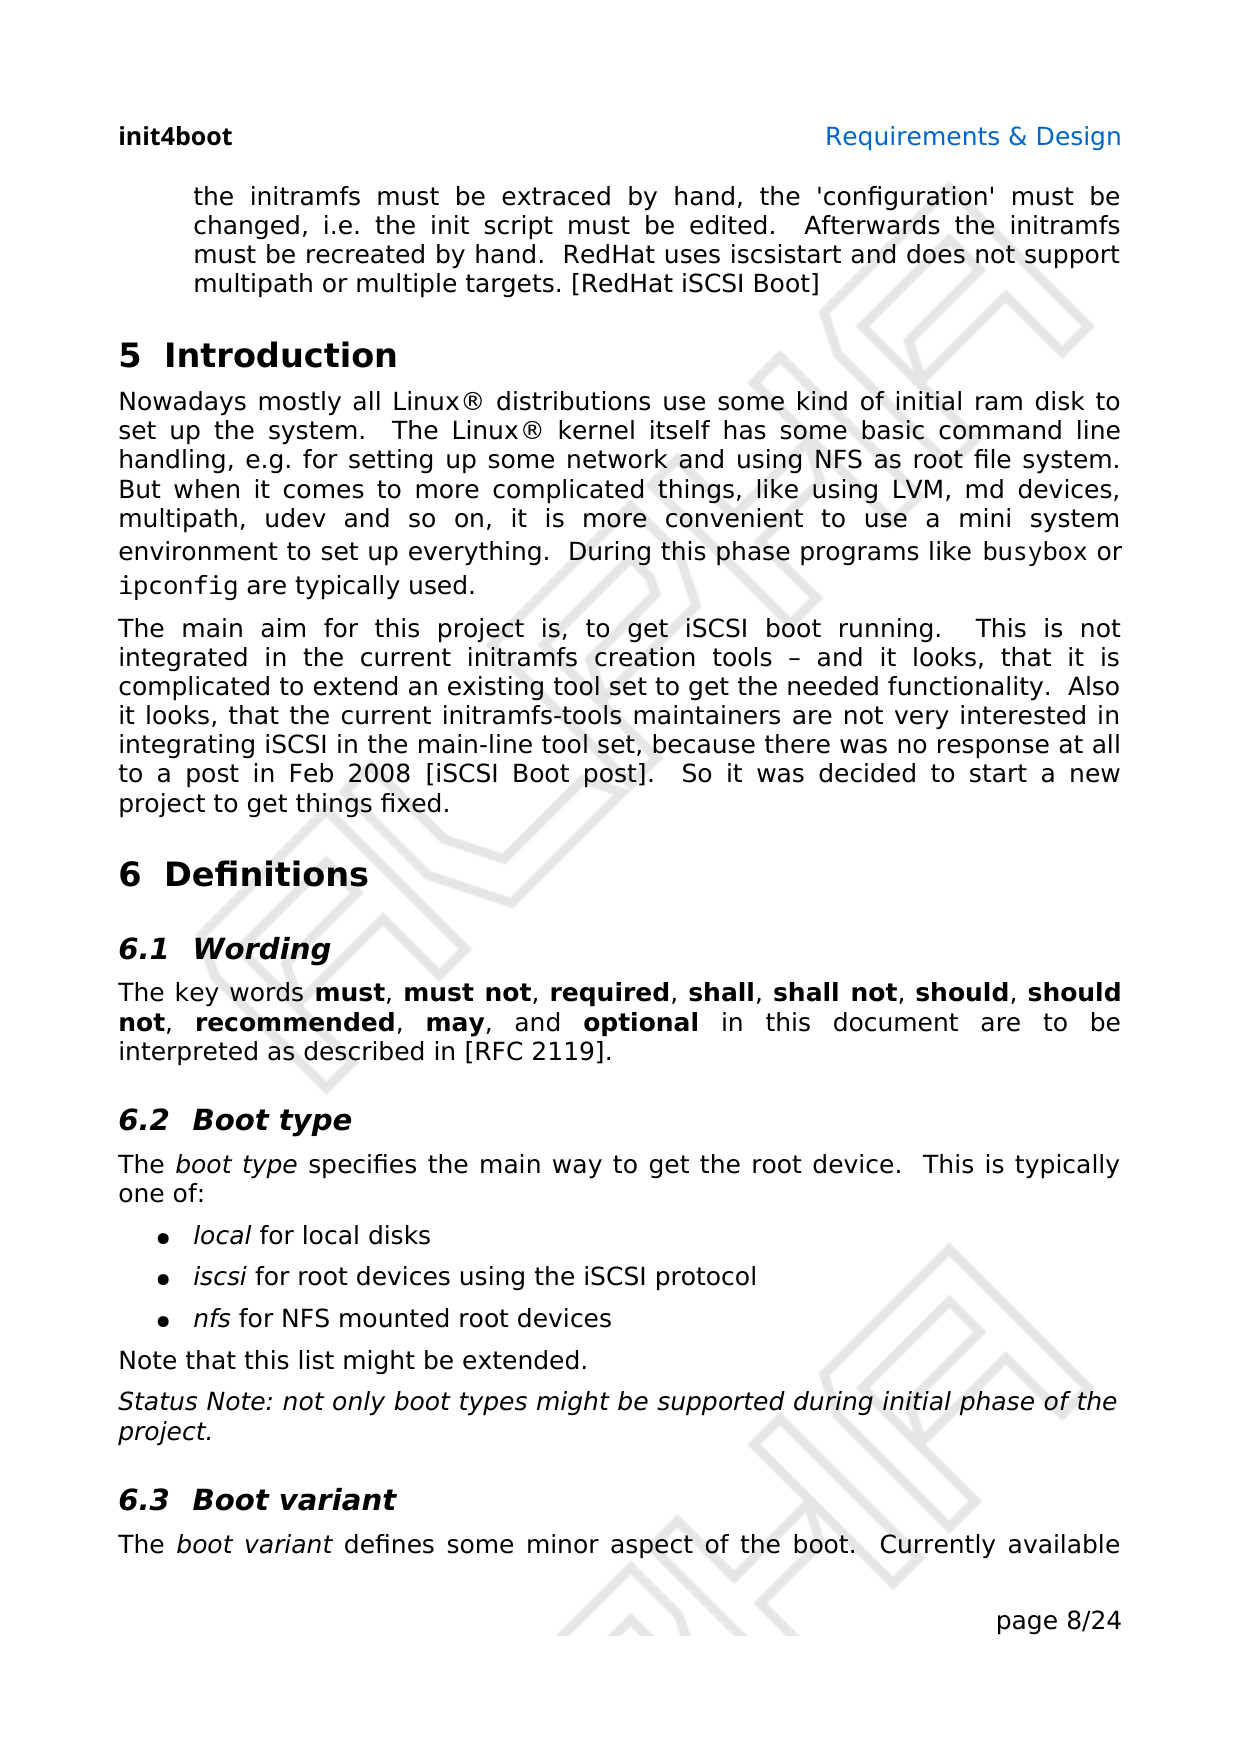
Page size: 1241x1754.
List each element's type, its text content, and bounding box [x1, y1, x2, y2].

picture [118, 818, 1122, 856]
list the initramfs must be extraced by hand, the 'configuration' must be changed, i.e. the init script must be edited. Afterwards the initramfs must be recreated by hand. RedHat uses iscsistart and does not support multipath or multiple targets. [RedHat iSCSI Boot] [156, 182, 1122, 298]
picture [118, 601, 1122, 614]
text The key words must, must not, required, shall, shall not, should, should not, recommended, may, and optional in this document are to be interpreted as described in [RFC 2119]. [118, 978, 1122, 1066]
list iscsi for root devices using the iSCSI protocol [156, 1262, 1122, 1292]
picture [118, 1066, 1122, 1103]
subtitle Definitions [118, 856, 1122, 894]
picture [118, 375, 1122, 387]
picture [118, 117, 1122, 336]
picture [118, 894, 1122, 932]
text The boot variant defines some minor aspect of the boot. Currently available [118, 1530, 1122, 1559]
subtitle Boot type [118, 1103, 1122, 1137]
subtitle Introduction [118, 336, 1122, 375]
picture [118, 966, 1122, 978]
picture [118, 1208, 1122, 1346]
picture [118, 1559, 1122, 1636]
text Note that this list might be extended. [118, 1346, 1122, 1375]
text Nowadays mostly all Linux® distributions use some kind of initial ram disk to set up the system. The Linux® kernel itself has some basic command line handling, e.g. for setting up some network and using NFS as root file system. But when it comes to more complicated things, like using LVM, md devices, multipath, udev and so on, it is more convenient to use a mini system environment to set up everything. During this phase programs like busybox or ipconfig are typically used. [118, 387, 1122, 601]
picture [118, 1137, 1122, 1150]
text The main aim for this project is, to get iSCSI boot running. This is not integrated in the current initramfs creation tools – and it looks, that it is complicated to extend an existing tool set to get the needed functionality. Also it looks, that the current initramfs-tools maintainers are not very interested in integrating iSCSI in the main-line tool set, because there was no response at all to a post in Feb 2008 [iSCSI Boot post]. So it was decided to start a new project to get things fixed. [118, 614, 1122, 818]
text Status Note: not only boot types might be supported during initial phase of the project. [118, 1387, 1122, 1446]
picture [118, 1517, 1122, 1530]
subtitle Boot variant [118, 1483, 1122, 1517]
text The boot type specifies the main way to get the root device. This is typically one of: [118, 1150, 1122, 1208]
subtitle Wording [118, 932, 1122, 966]
list local for local disks [156, 1221, 1122, 1250]
list nfs for NFS mounted root devices [156, 1304, 1122, 1333]
picture [118, 1446, 1122, 1483]
picture [118, 1375, 1122, 1387]
